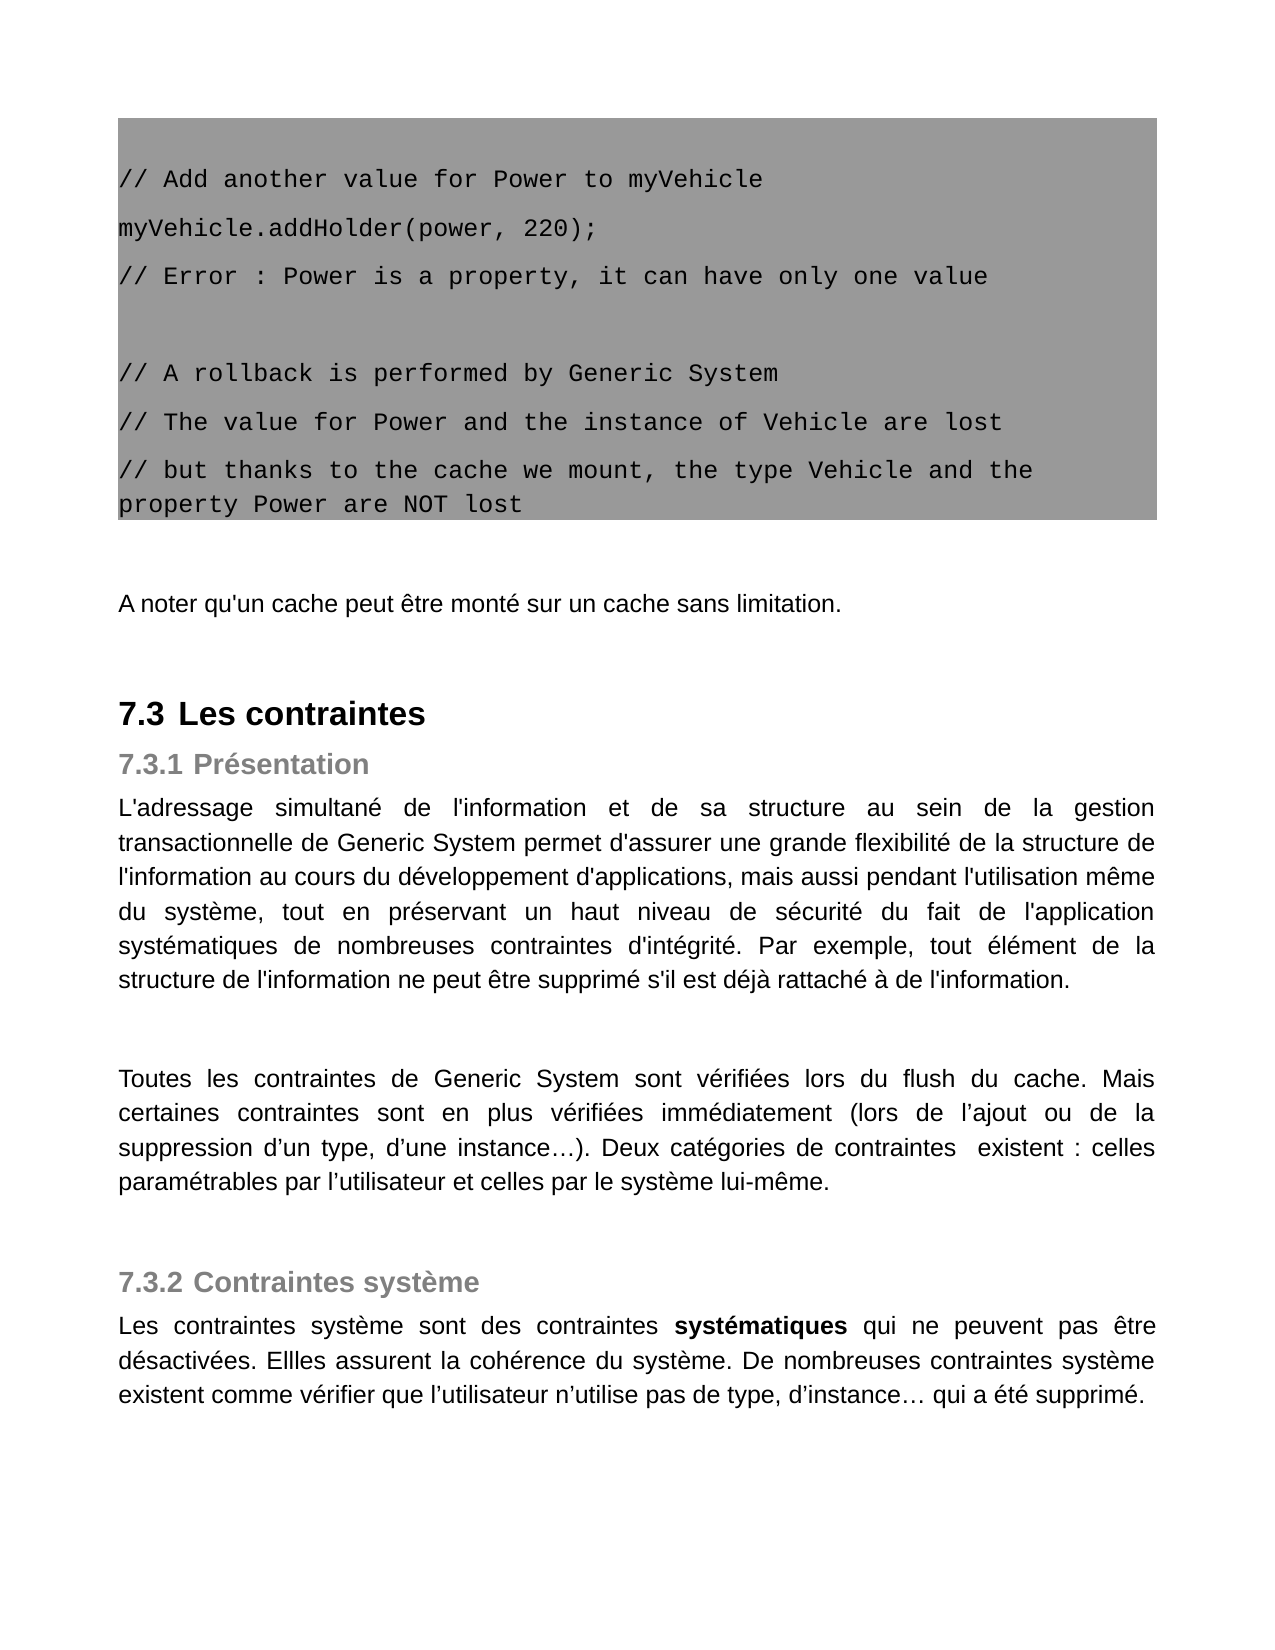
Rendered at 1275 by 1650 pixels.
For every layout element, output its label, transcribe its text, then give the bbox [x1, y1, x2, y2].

text // but thanks to the cache we mount, the type Vehicle and the property Power are NOT lost [118, 458, 1157, 520]
text A noter qu'un cache peut être monté sur un cache sans limitation. [118, 589, 1157, 618]
text // Error : Power is a property, it can have only one value [118, 264, 1157, 292]
text // The value for Power and the instance of Vehicle are lost [118, 409, 1157, 438]
text // Add another value for Power to myVehicle [118, 167, 1157, 195]
subtitle Contraintes système [118, 1265, 1157, 1299]
subtitle Présentation [118, 747, 1157, 781]
subtitle Les contraintes [118, 694, 1157, 732]
text Les contraintes système sont des contraintes systématiques qui ne peuvent pas être désactivées. Ellles assurent la cohérence du système. De nombreuses contraintes système existent comme vérifier que l’utilisateur n’utilise pas de type, d’instance… qui a été supprimé. [118, 1311, 1157, 1409]
text L'adressage simultané de l'information et de sa structure au sein de la gestion transactionnelle de Generic System permet d'assurer une grande flexibilité de la structure de l'information au cours du développement d'applications, mais aussi pendant l'utilisation même du système, tout en préservant un haut niveau de sécurité du fait de l'application systématiques de nombreuses contraintes d'intégrité. Par exemple, tout élément de la structure de l'information ne peut être supprimé s'il est déjà rattaché à de l'information. [118, 793, 1157, 994]
text Toutes les contraintes de Generic System sont vérifiées lors du flush du cache. Mais certaines contraintes sont en plus vérifiées immédiatement (lors de l’ajout ou de la suppression d’un type, d’une instance…). Deux catégories de contraintes existent : celles paramétrables par l’utilisateur et celles par le système lui-même. [118, 1064, 1157, 1196]
text // A rollback is performed by Generic System [118, 361, 1157, 389]
text myVehicle.addHolder(power, 220); [118, 215, 1157, 243]
